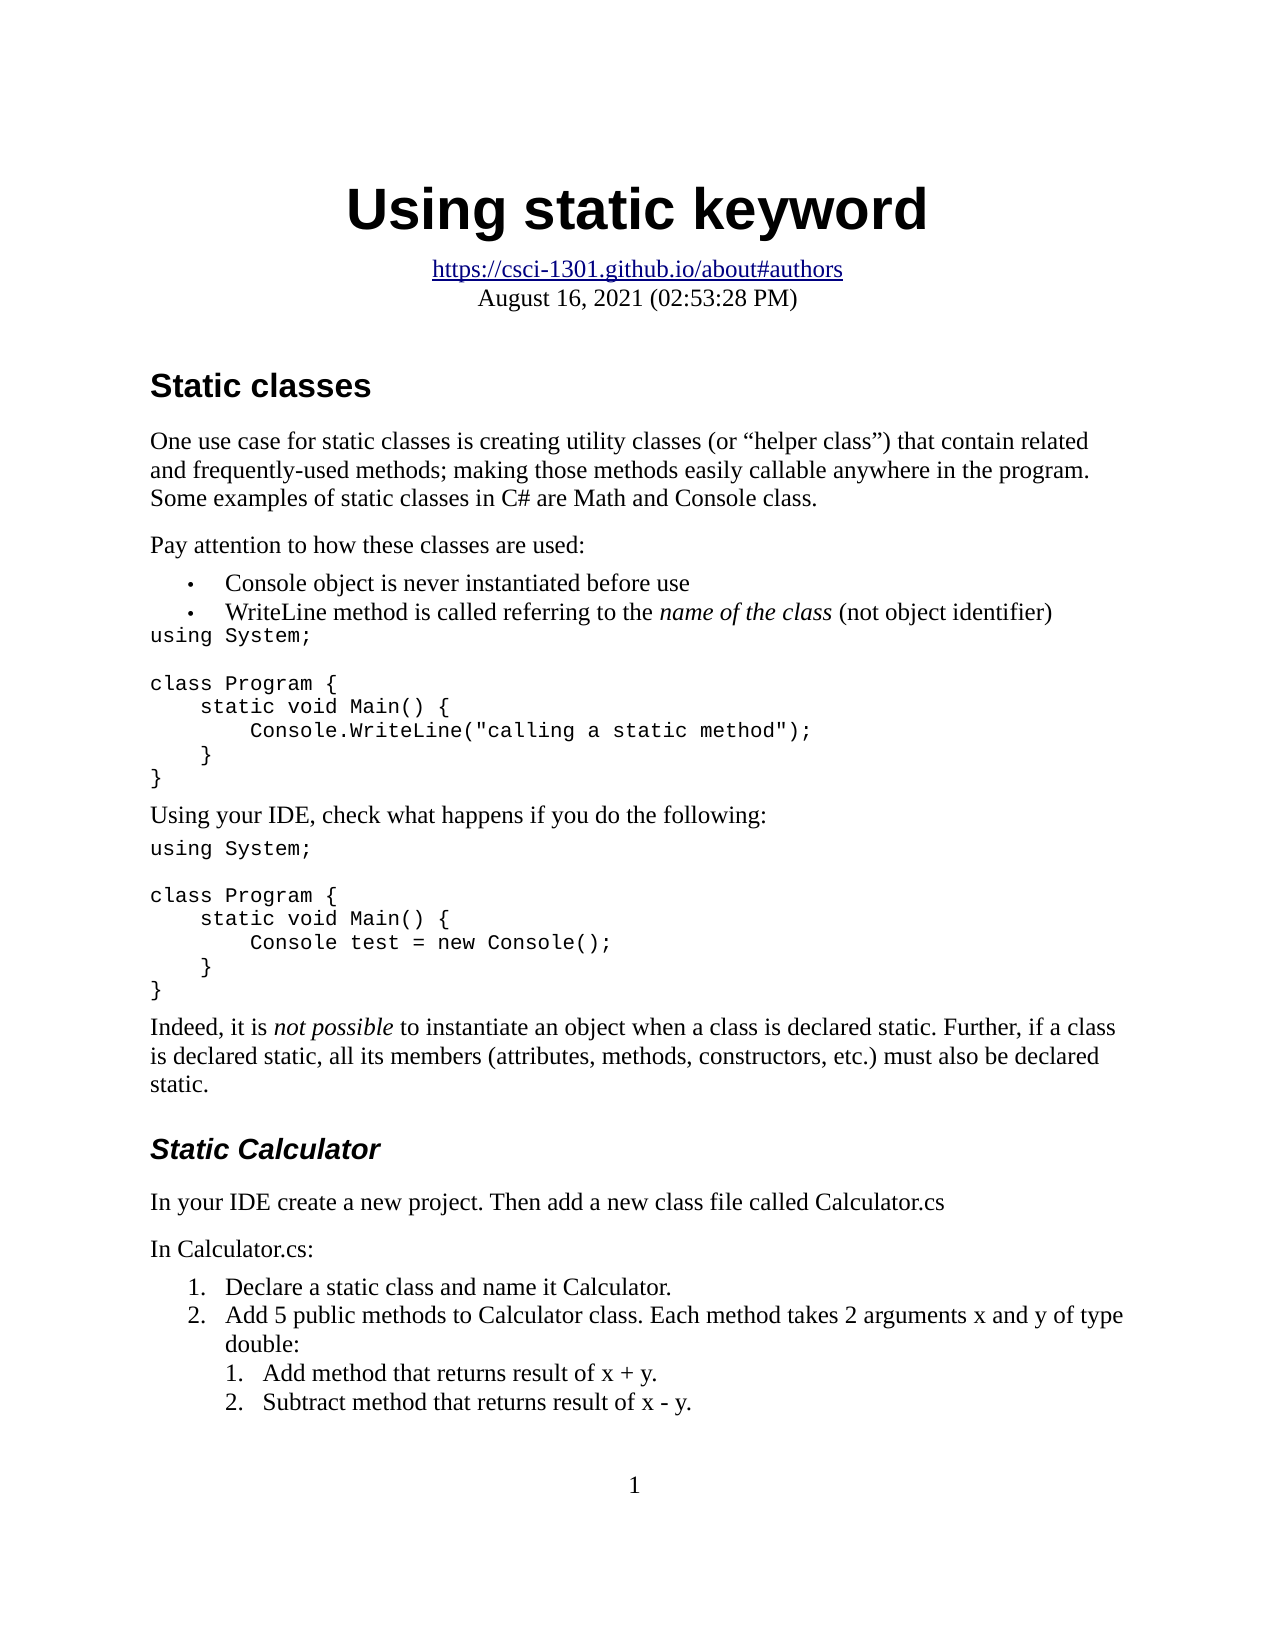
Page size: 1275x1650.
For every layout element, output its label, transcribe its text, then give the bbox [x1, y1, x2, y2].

text static void Main() { [150, 696, 1125, 720]
text using System; [150, 625, 1125, 649]
text August 16, 2021 (02:53:28 PM) [150, 283, 1125, 312]
list Subtract method that returns result of x - y. [225, 1387, 1125, 1415]
text class Program { [150, 673, 1125, 696]
text } [150, 979, 1125, 1003]
list Add method that returns result of x + y. [225, 1358, 1125, 1387]
text https://csci-1301.github.io/about#authors [150, 254, 1125, 283]
text static void Main() { [150, 908, 1125, 932]
list Declare a static class and name it Calculator. [187, 1272, 1125, 1300]
text Console.WriteLine("calling a static method"); [150, 720, 1125, 743]
text using System; [150, 837, 1125, 861]
text In Calculator.cs: [150, 1234, 1125, 1263]
text } [150, 767, 1125, 791]
text Pay attention to how these classes are used: [150, 530, 1125, 559]
title Using static keyword [150, 175, 1125, 242]
text Indeed, it is not possible to instantiate an object when a class is declared static. Further, if a class is declared static, all its members (attributes, methods, constructors, etc.) must also be declared static. [150, 1012, 1125, 1098]
text Console test = new Console(); [150, 932, 1125, 956]
text In your IDE create a new project. Then add a new class file called Calculator.cs [150, 1187, 1125, 1216]
list WriteLine method is called referring to the name of the class (not object identifier) [187, 597, 1125, 625]
text } [150, 743, 1125, 767]
list Add 5 public methods to Calculator class. Each method takes 2 arguments x and y of type double: [187, 1300, 1125, 1358]
text class Program { [150, 885, 1125, 908]
subtitle Static Calculator [150, 1132, 1125, 1166]
text Using your IDE, check what happens if you do the following: [150, 800, 1125, 828]
list Console object is never instantiated before use [187, 568, 1125, 597]
text One use case for static classes is creating utility classes (or “helper class”) that contain related and frequently-used methods; making those methods easily callable anywhere in the program. Some examples of static classes in C# are Math and Console class. [150, 426, 1125, 512]
subtitle Static classes [150, 366, 1125, 404]
text } [150, 956, 1125, 979]
